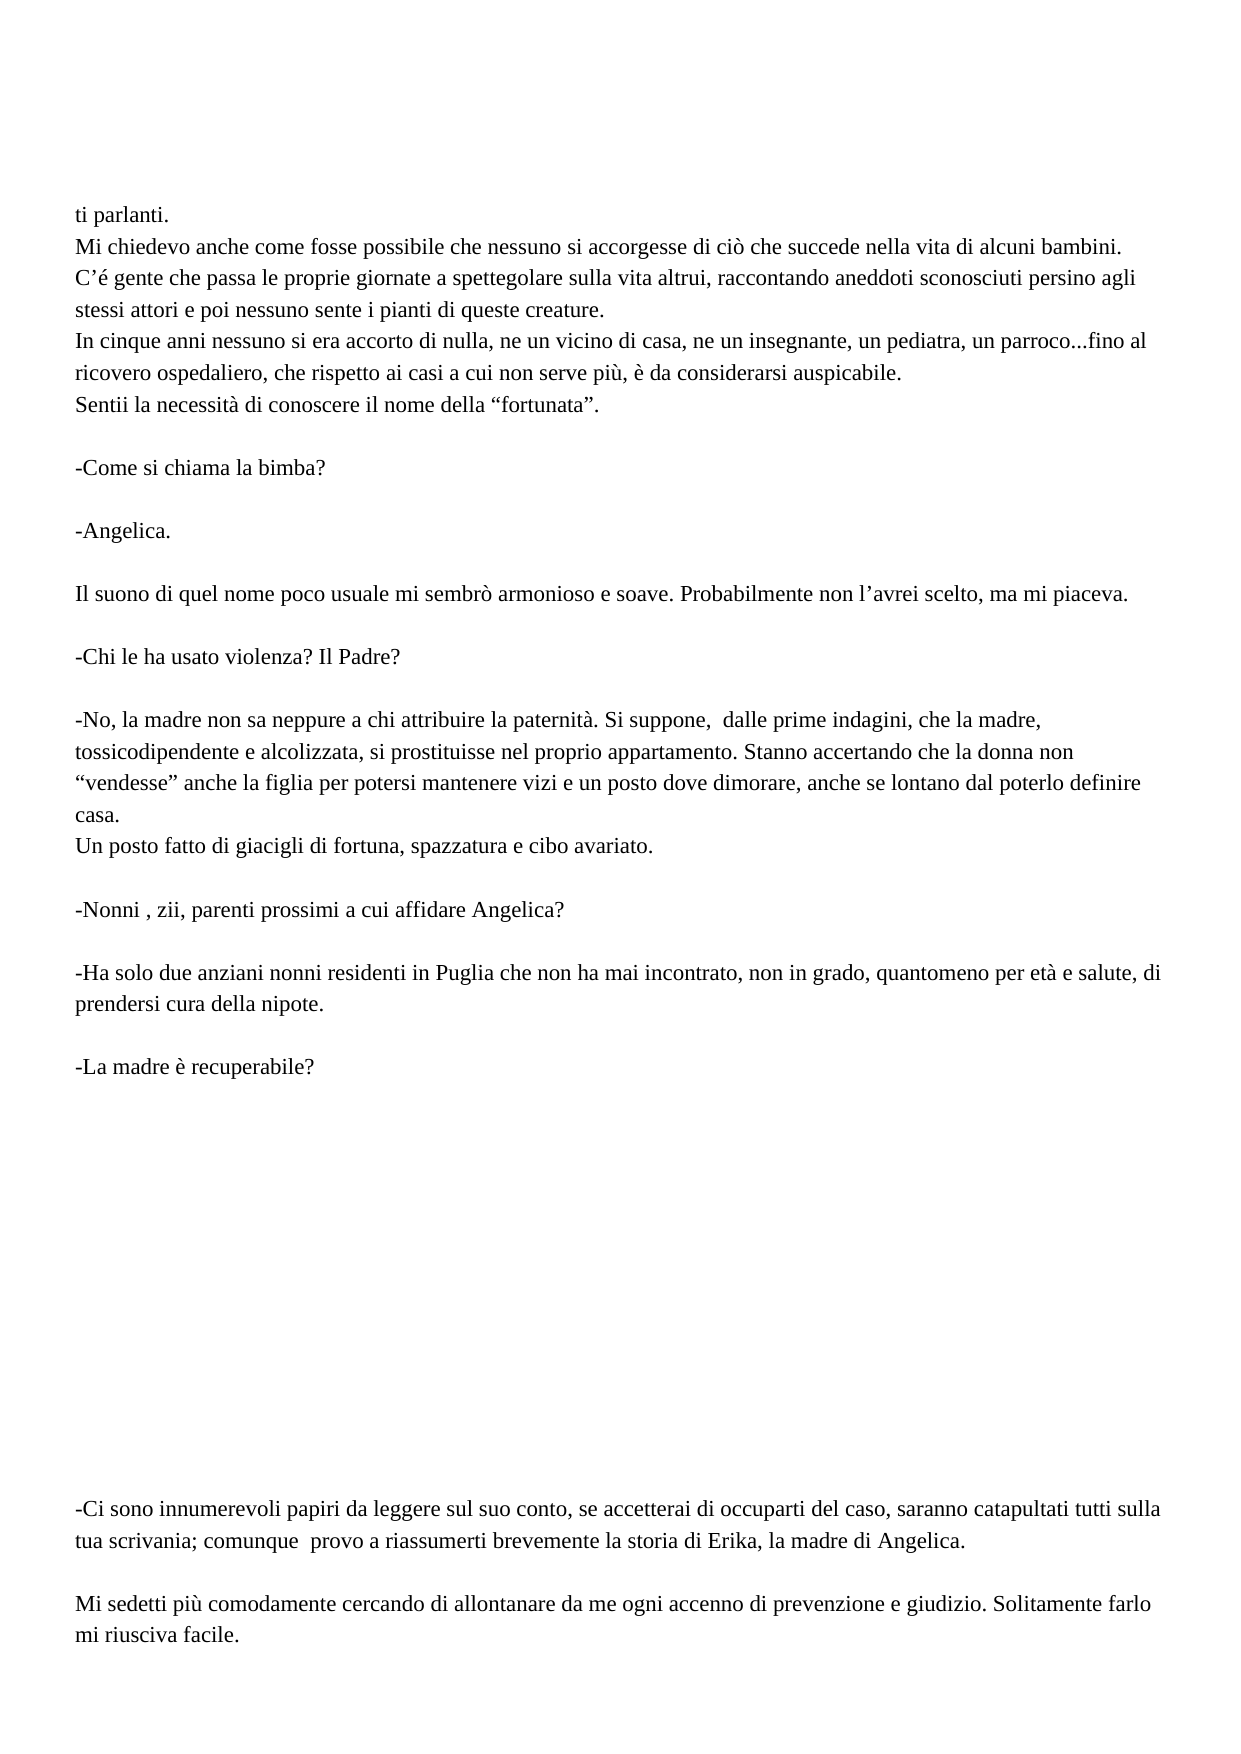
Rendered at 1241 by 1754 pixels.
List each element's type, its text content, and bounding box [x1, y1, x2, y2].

text -No, la madre non sa neppure a chi attribuire la paternità. Si suppone, dalle prime indagini, che la madre, tossicodipendente e alcolizzata, si prostituisse nel proprio appartamento. Stanno accertando che la donna non “vendesse” anche la figlia per potersi mantenere vizi e un posto dove dimorare, anche se lontano dal poterlo definire casa. [75, 706, 1165, 827]
text -Nonni , zii, parenti prossimi a cui affidare Angelica? [75, 896, 1165, 922]
text -Ha solo due anziani nonni residenti in Puglia che non ha mai incontrato, non in grado, quantomeno per età e salute, di prendersi cura della nipote. [75, 959, 1165, 1017]
text ti parlanti. [75, 201, 1165, 228]
text -Angelica. [75, 517, 1165, 543]
text -Come si chiama la bimba? [75, 454, 1165, 480]
text Sentii la necessità di conoscere il nome della “fortunata”. [75, 391, 1165, 417]
text In cinque anni nessuno si era accorto di nulla, ne un vicino di casa, ne un insegnante, un pediatra, un parroco...fino al ricovero ospedaliero, che rispetto ai casi a cui non serve più, è da considerarsi auspicabile. [75, 327, 1165, 385]
text C’é gente che passa le proprie giornate a spettegolare sulla vita altrui, raccontando aneddoti sconosciuti persino agli stessi attori e poi nessuno sente i pianti di queste creature. [75, 264, 1165, 322]
text -La madre è recuperabile? [75, 1053, 1165, 1080]
text Un posto fatto di giacigli di fortuna, spazzatura e cibo avariato. [75, 832, 1165, 859]
text Mi sedetti più comodamente cercando di allontanare da me ogni accenno di prevenzione e giudizio. Solitamente farlo mi riusciva facile. [75, 1590, 1165, 1648]
text Il suono di quel nome poco usuale mi sembrò armonioso e soave. Probabilmente non l’avrei scelto, ma mi piaceva. [75, 580, 1165, 606]
text -Chi le ha usato violenza? Il Padre? [75, 643, 1165, 669]
text Mi chiedevo anche come fosse possibile che nessuno si accorgesse di ciò che succede nella vita di alcuni bambini. [75, 233, 1165, 259]
text -Ci sono innumerevoli papiri da leggere sul suo conto, se accetterai di occuparti del caso, saranno catapultati tutti sulla tua scrivania; comunque provo a riassumerti brevemente la storia di Erika, la madre di Angelica. [75, 1495, 1165, 1553]
